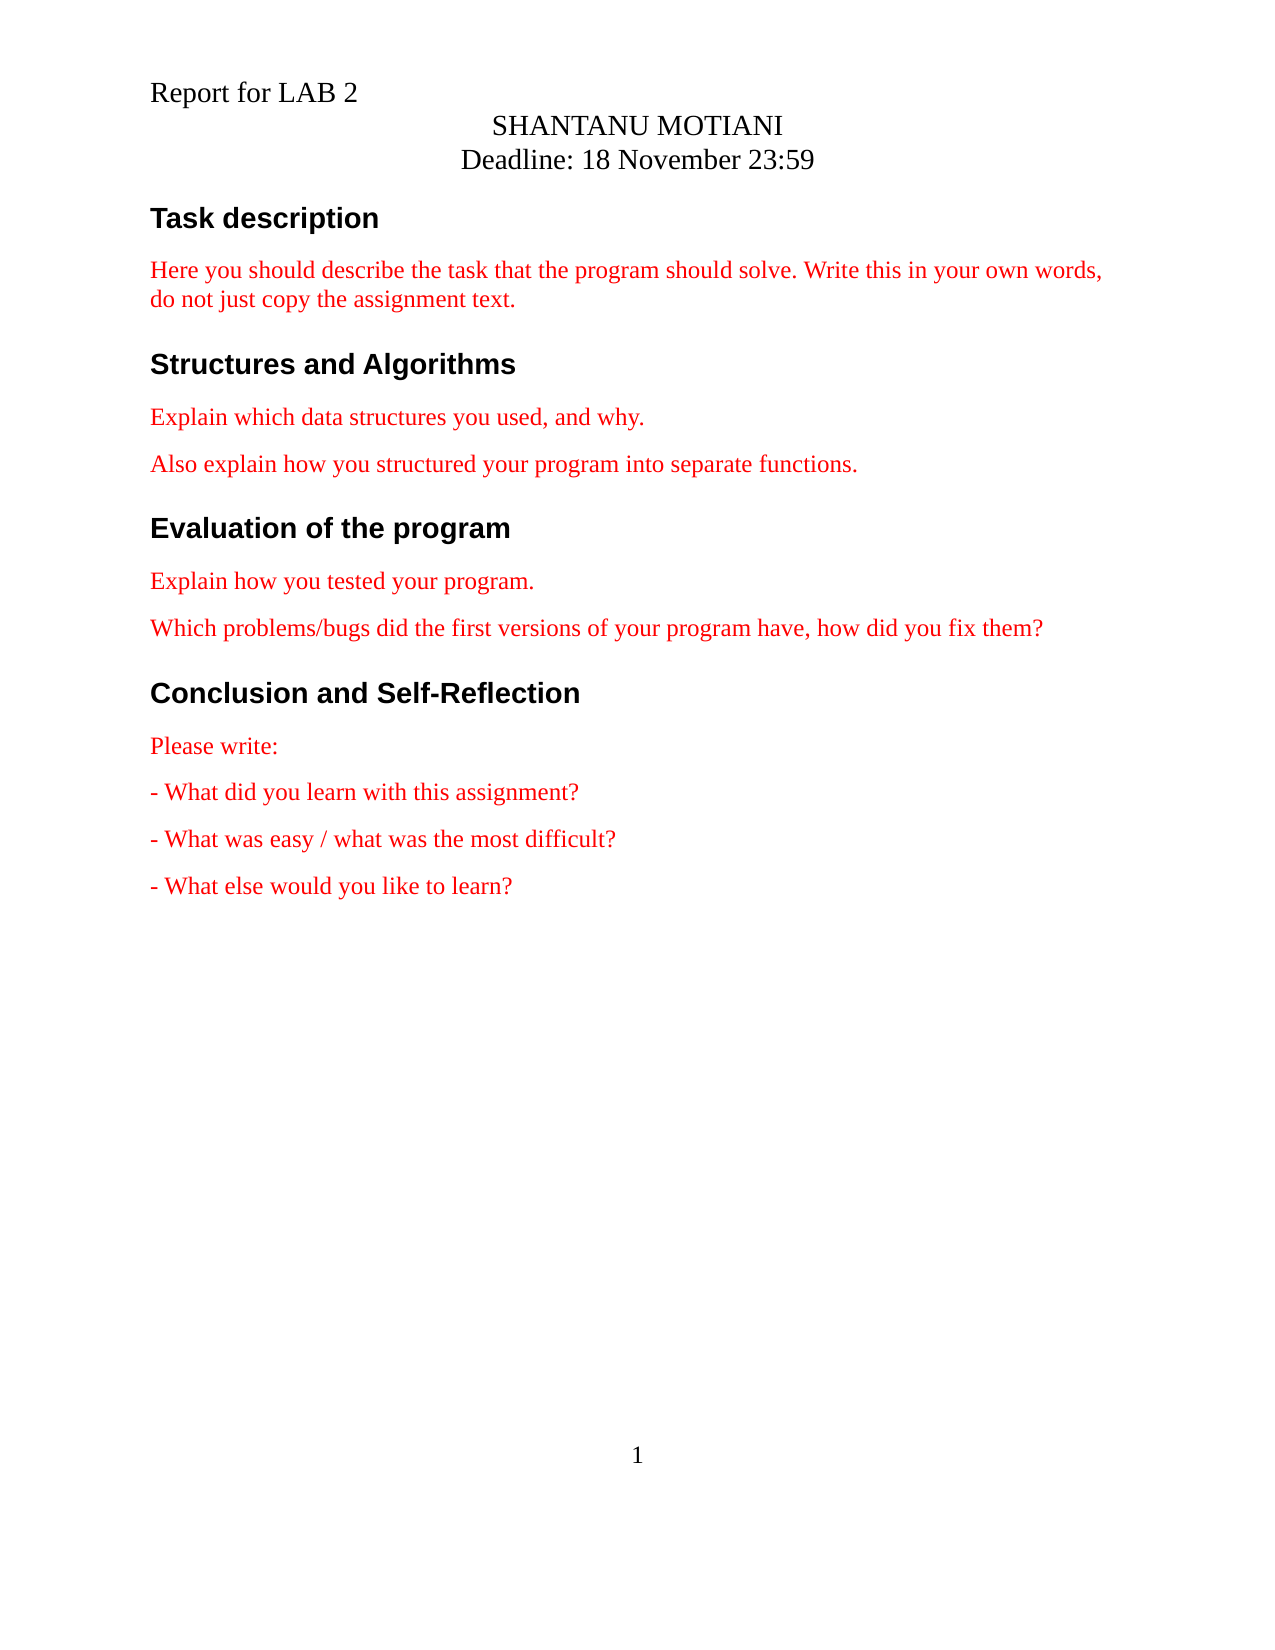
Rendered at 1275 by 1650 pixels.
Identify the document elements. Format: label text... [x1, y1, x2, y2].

subtitle Evaluation of the program [150, 511, 1125, 545]
text - What did you learn with this assignment? [150, 777, 1125, 806]
text Deadline: 18 November 23:59 [150, 142, 1125, 176]
text Report for LAB 2 [150, 75, 1125, 108]
text Explain how you tested your program. [150, 566, 1125, 595]
text Also explain how you structured your program into separate functions. [150, 449, 1125, 477]
text Here you should describe the task that the program should solve. Write this in your own words, do not just copy the assignment text. [150, 256, 1125, 313]
subtitle Conclusion and Self-Reflection [150, 676, 1125, 709]
text Explain which data structures you used, and why. [150, 402, 1125, 431]
text Please write: [150, 731, 1125, 759]
subtitle Structures and Algorithms [150, 347, 1125, 381]
subtitle Task description [150, 201, 1125, 234]
text - What else would you like to learn? [150, 871, 1125, 899]
text Which problems/bugs did the first versions of your program have, how did you fix them? [150, 613, 1125, 642]
text SHANTANU MOTIANI [150, 108, 1125, 142]
text - What was easy / what was the most difficult? [150, 824, 1125, 853]
